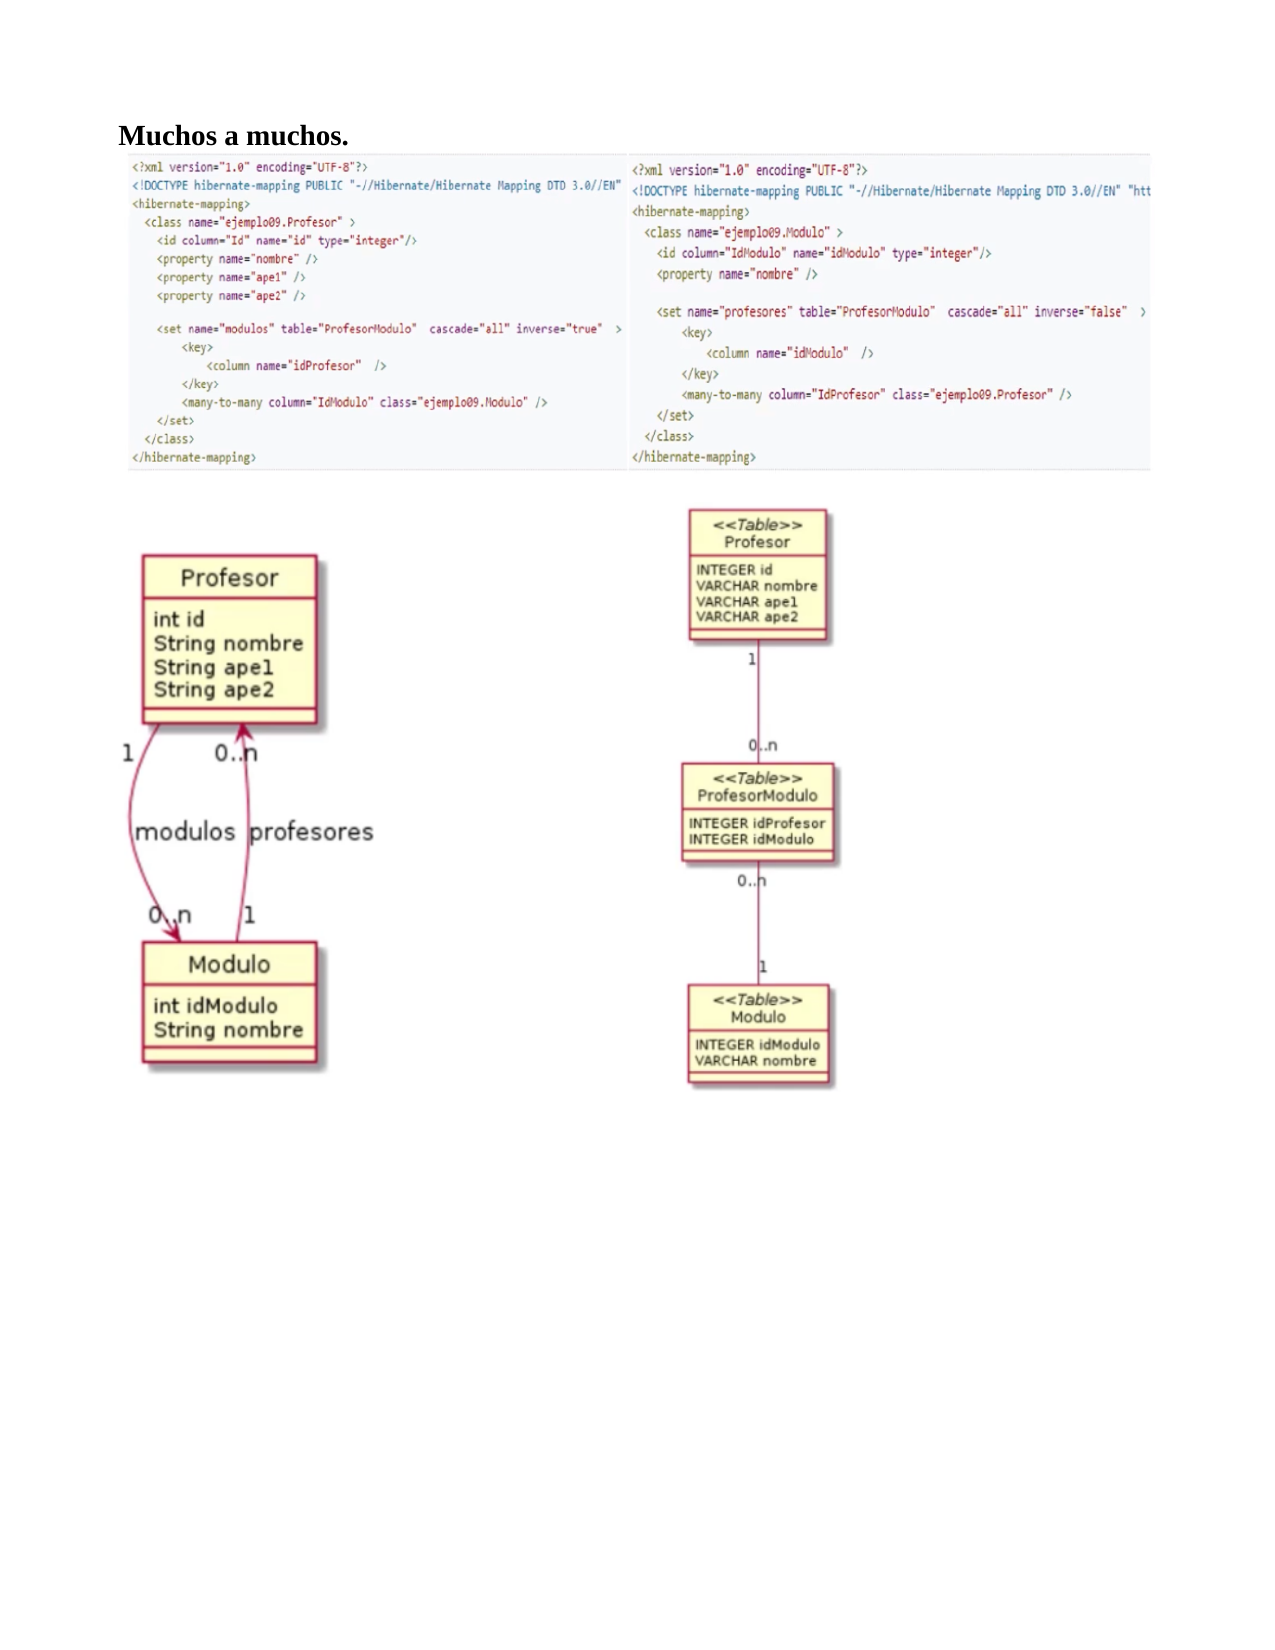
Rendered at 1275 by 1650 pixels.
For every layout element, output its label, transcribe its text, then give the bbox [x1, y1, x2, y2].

picture [118, 151, 1157, 474]
picture [118, 502, 843, 1092]
text Muchos a muchos. [118, 118, 1157, 151]
